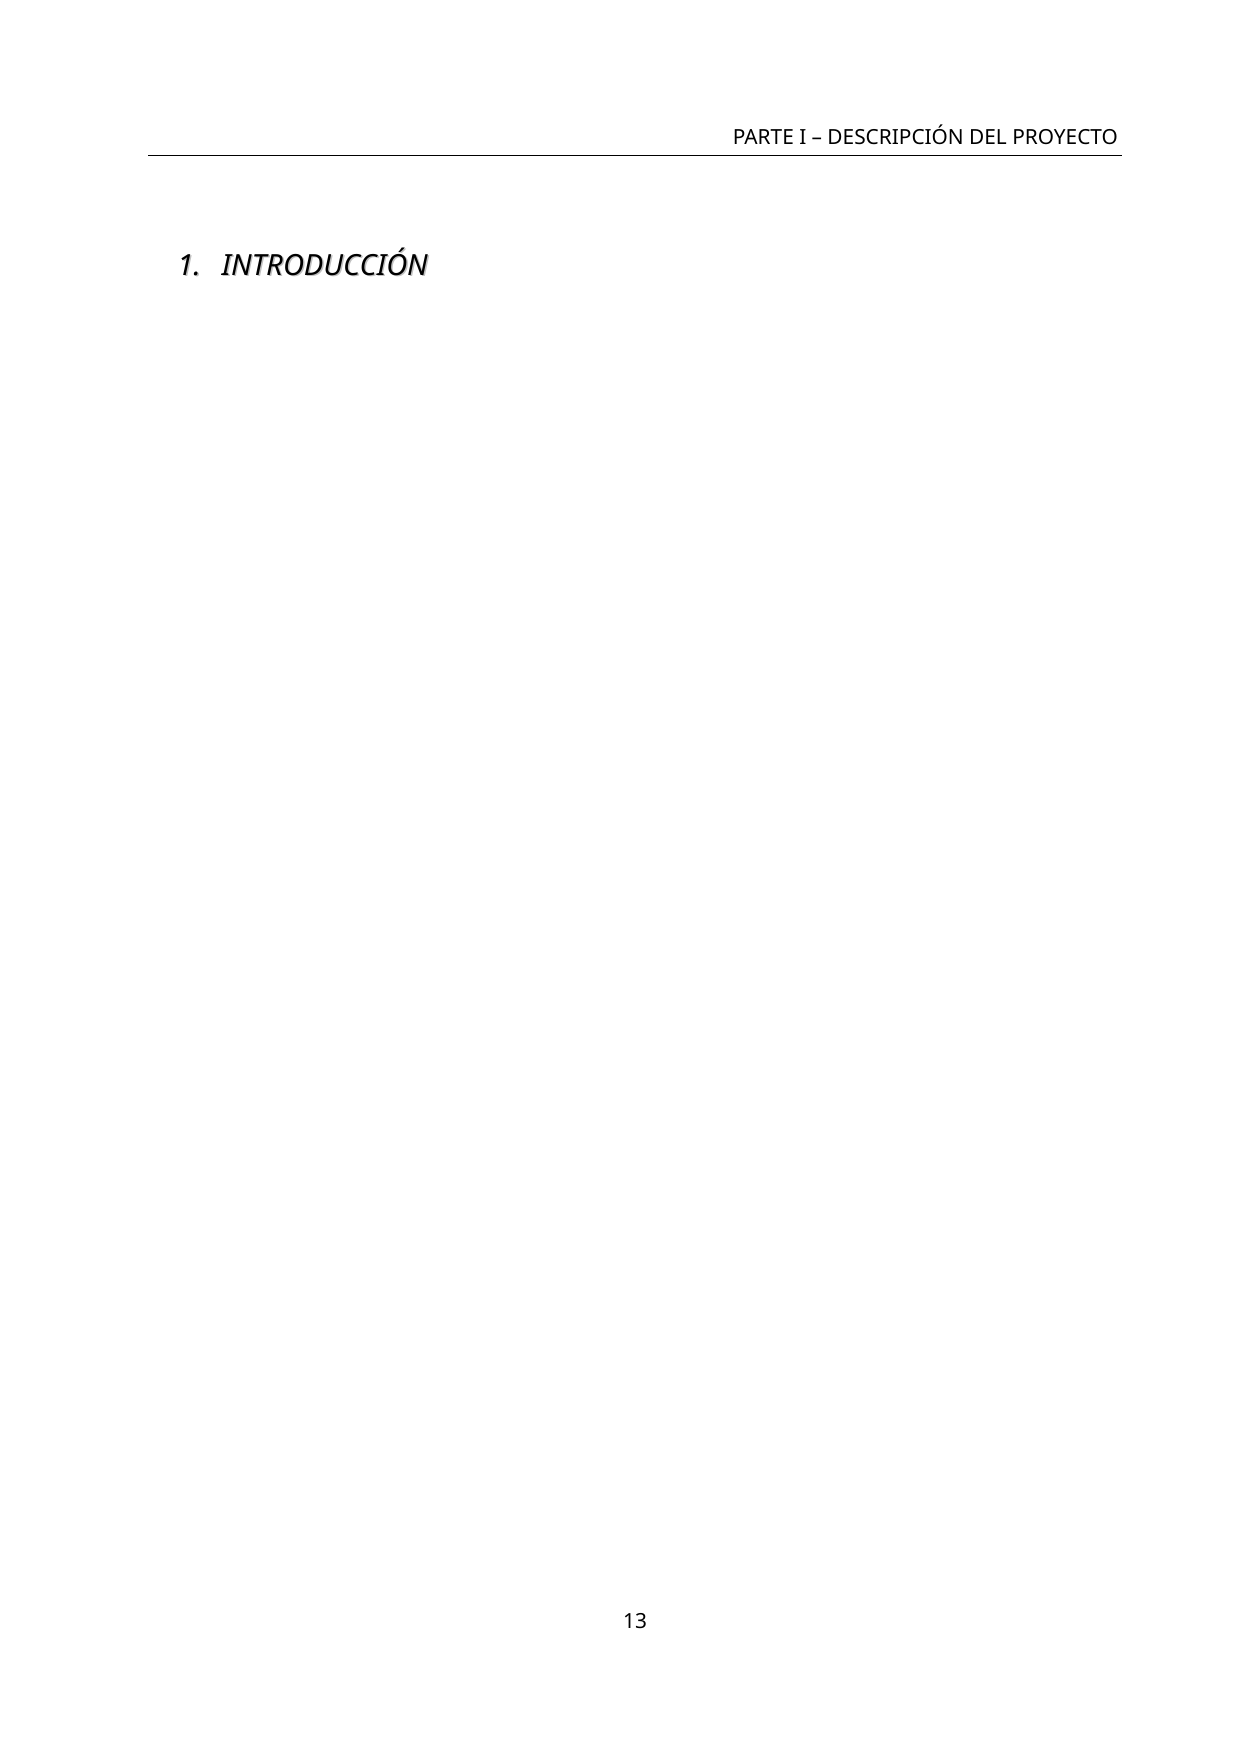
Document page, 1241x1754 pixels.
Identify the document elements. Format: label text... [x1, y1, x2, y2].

subtitle INTRODUCCIÓN [177, 244, 1122, 284]
